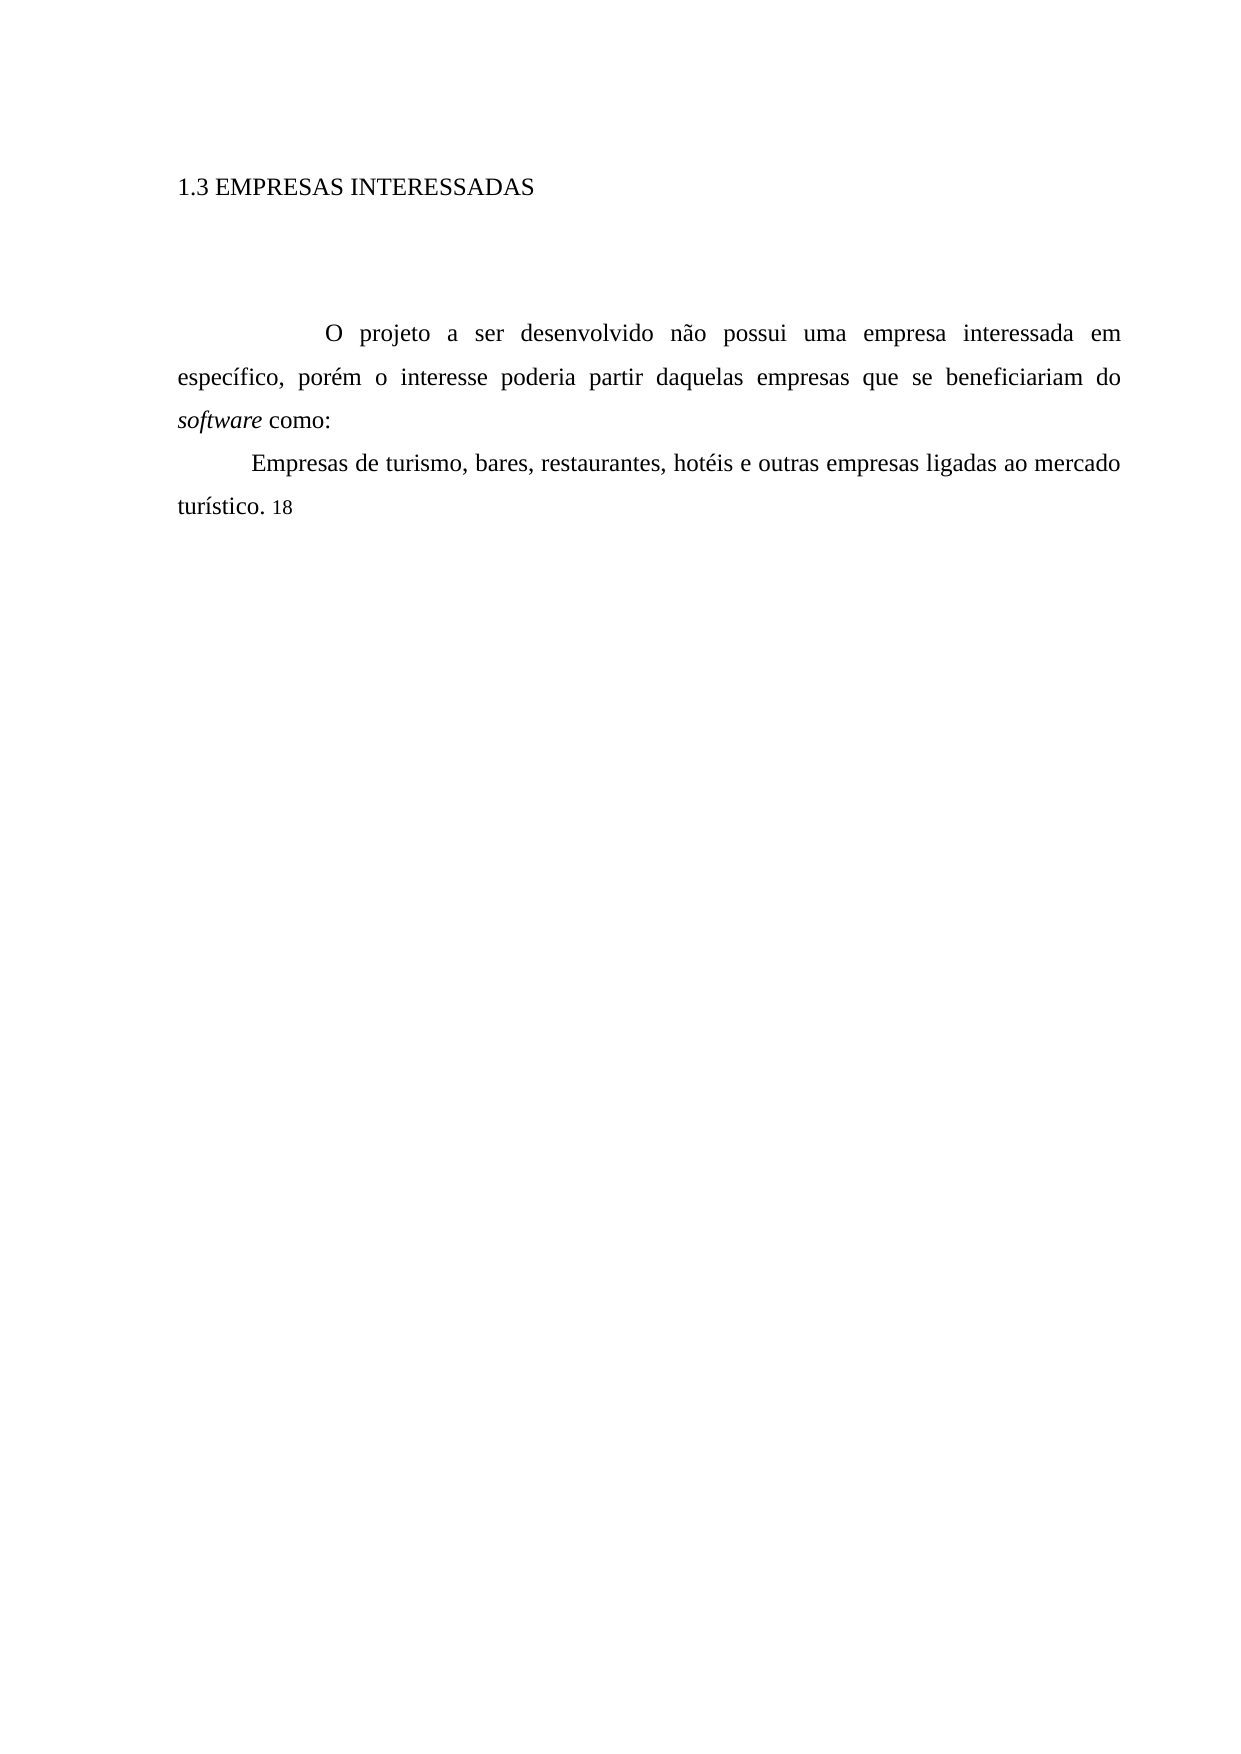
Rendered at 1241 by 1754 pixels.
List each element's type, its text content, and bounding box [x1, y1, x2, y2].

subtitle EMPRESAS INTERESSADAS [177, 172, 1122, 200]
text O projeto a ser desenvolvido não possui uma empresa interessada em específico, porém o interesse poderia partir daquelas empresas que se beneficiariam do software como: [177, 318, 1122, 433]
text Empresas de turismo, bares, restaurantes, hotéis e outras empresas ligadas ao mercado turístico. 1 [177, 448, 1122, 520]
